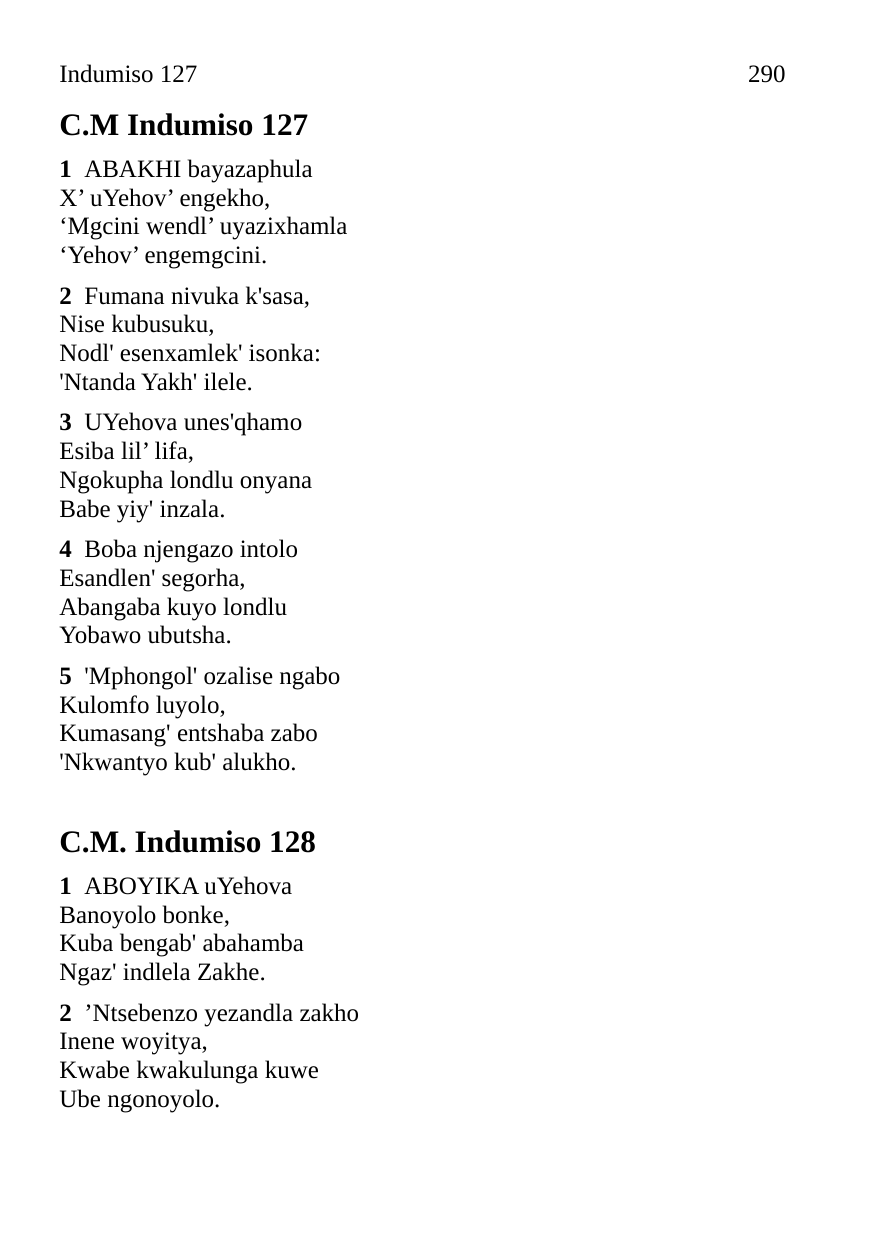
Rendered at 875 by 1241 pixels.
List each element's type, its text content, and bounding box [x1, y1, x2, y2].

text Inene woyitya, [59, 1026, 786, 1055]
text 1 ABAKHI bayazaphula [59, 154, 786, 183]
text Esiba lil’ lifa, [59, 436, 786, 465]
text 'Nkwantyo kub' alukho. [59, 747, 786, 776]
text 2 Fumana nivuka k'sasa, [59, 281, 786, 309]
text Nodl' esenxamlek' isonka: [59, 338, 786, 367]
text Ngaz' indlela Zakhe. [59, 957, 786, 986]
text Ngokupha londlu onyana [59, 465, 786, 494]
text 'Ntanda Yakh' ilele. [59, 367, 786, 396]
text Kulomfo luyolo, [59, 690, 786, 718]
text 2 ’Ntsebenzo yezandla zakho [59, 998, 786, 1026]
text Kuba bengab' abahamba [59, 928, 786, 957]
text 1 ABOYIKA uYehova [59, 871, 786, 900]
text Esandlen' segorha, [59, 563, 786, 592]
text Kwabe kwakulunga kuwe [59, 1055, 786, 1084]
text C.M Indumiso 127 [59, 106, 786, 142]
text ‘Yehov’ engemgcini. [59, 240, 786, 269]
text 4 Boba njengazo intolo [59, 534, 786, 563]
text Ube ngonoyolo. [59, 1084, 786, 1113]
text ‘Mgcini wendl’ uyazixhamla [59, 211, 786, 240]
text Abangaba kuyo londlu [59, 592, 786, 621]
text Nise kubusuku, [59, 309, 786, 338]
text Babe yiy' inzala. [59, 494, 786, 522]
text Banoyolo bonke, [59, 900, 786, 928]
text 3 UYehova unes'qhamo [59, 407, 786, 436]
text C.M. Indumiso 128 [59, 823, 786, 859]
text X’ uYehov’ engekho, [59, 183, 786, 211]
text Yobawo ubutsha. [59, 621, 786, 649]
text Kumasang' entshaba zabo [59, 718, 786, 747]
text 5 'Mphongol' ozalise ngabo [59, 661, 786, 690]
